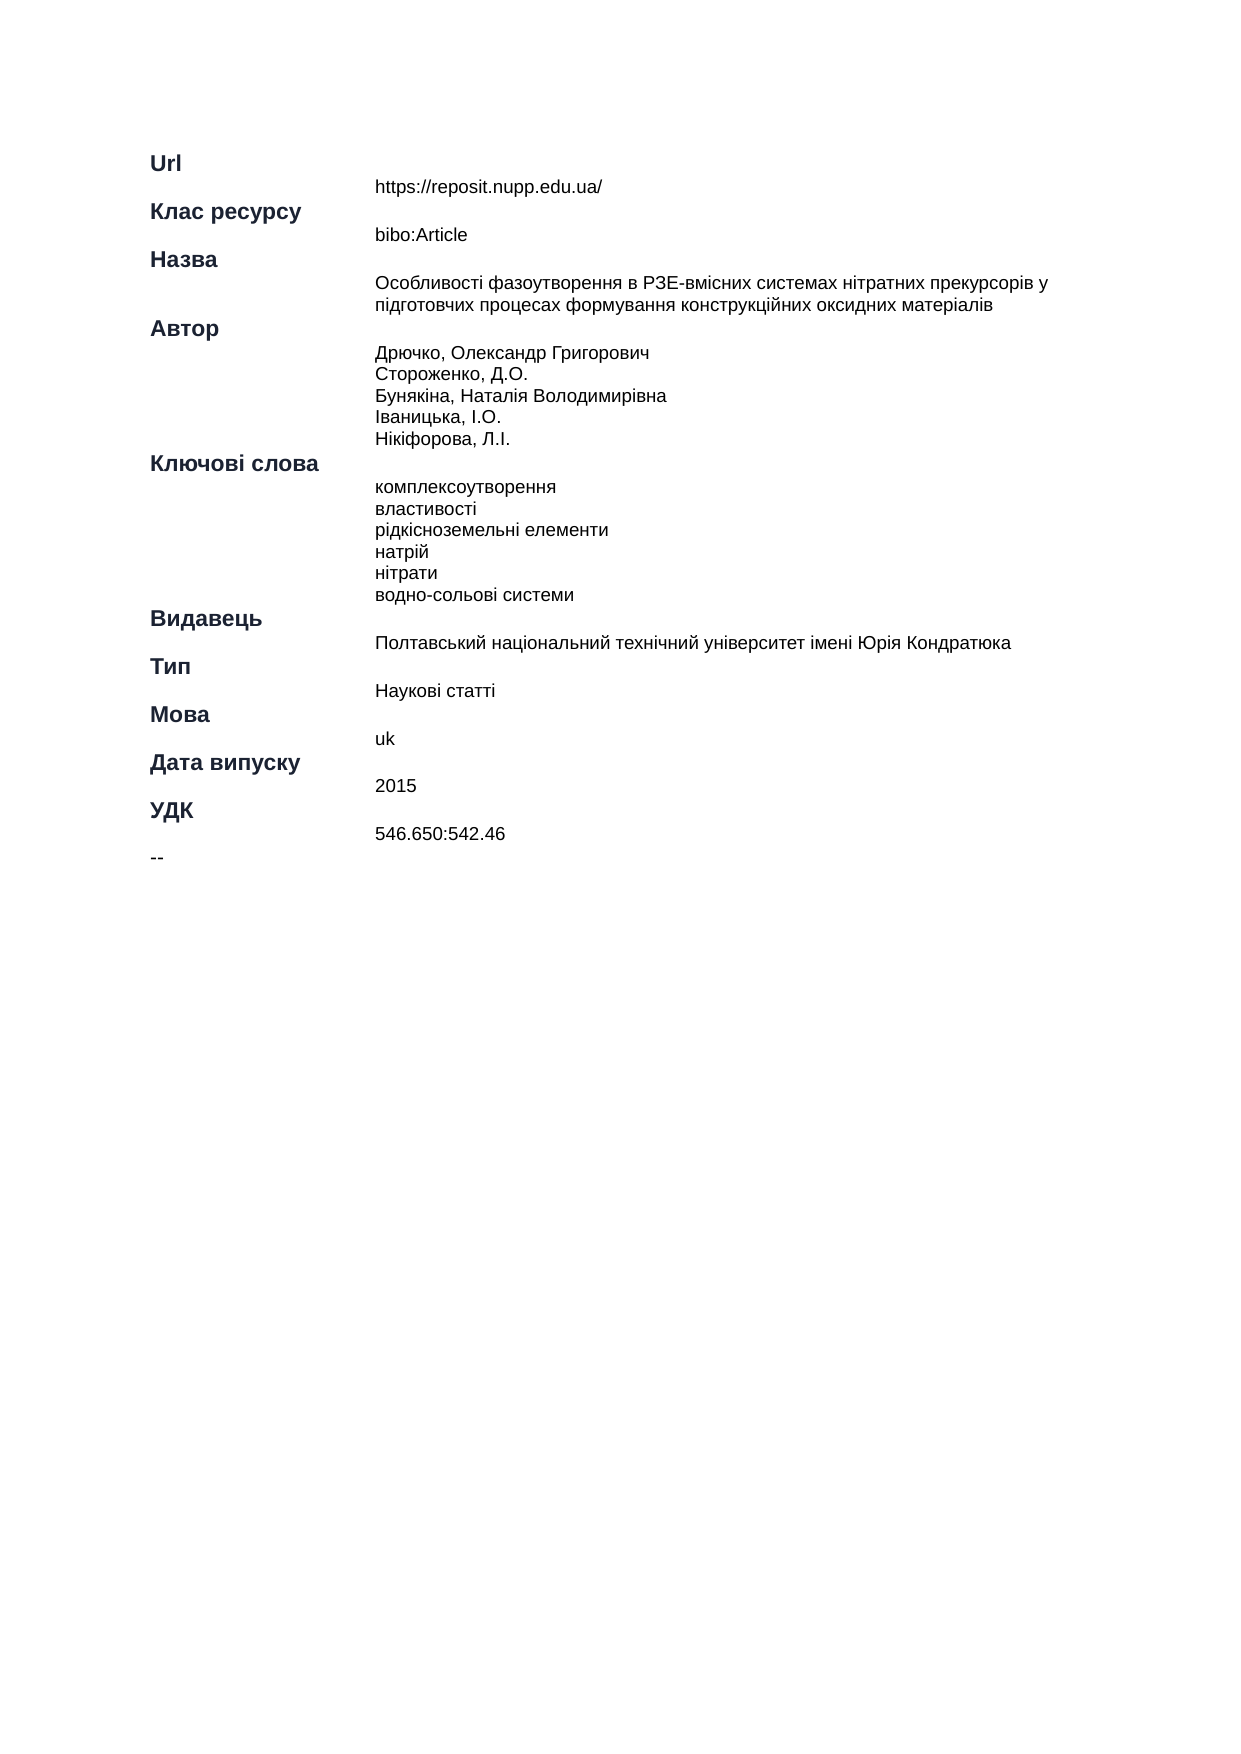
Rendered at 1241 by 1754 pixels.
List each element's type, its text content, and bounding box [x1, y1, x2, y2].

text натрій [375, 541, 1090, 562]
text водно-сольові системи [375, 584, 1090, 605]
text Дрючко, Олександр Григорович [375, 342, 1090, 363]
text Бунякіна, Наталія Володимирівна [375, 385, 1090, 406]
text нітрати [375, 562, 1090, 584]
text uk [375, 727, 1090, 749]
text Мова [150, 701, 1090, 727]
text Видавець [150, 605, 1090, 632]
text Ключові слова [150, 449, 1090, 476]
text Нікіфорова, Л.І. [375, 428, 1090, 449]
text 546.650:542.46 [375, 823, 1090, 845]
text Особливості фазоутворення в РЗЕ-вмісних системах нітратних прекурсорів у підготовчих процесах формування конструкційних оксидних матеріалів [375, 272, 1090, 315]
text Наукові статті [375, 679, 1090, 701]
text Полтавський національний технічний університет імені Юрія Кондратюка [375, 632, 1090, 653]
text Дата випуску [150, 749, 1090, 775]
text Стороженко, Д.О. [375, 363, 1090, 385]
text Автор [150, 315, 1090, 342]
text Клас ресурсу [150, 198, 1090, 224]
text Тип [150, 653, 1090, 679]
text УДК [150, 797, 1090, 823]
text властивості [375, 497, 1090, 519]
text https://reposit.nupp.edu.ua/ [375, 176, 1090, 198]
text Url [150, 150, 1090, 176]
text -- [150, 845, 1090, 869]
text Назва [150, 246, 1090, 272]
text Іваницька, І.О. [375, 406, 1090, 428]
text комплексоутворення [375, 476, 1090, 497]
text 2015 [375, 775, 1090, 797]
text рідкісноземельні елементи [375, 519, 1090, 541]
text bibo:Article [375, 224, 1090, 246]
